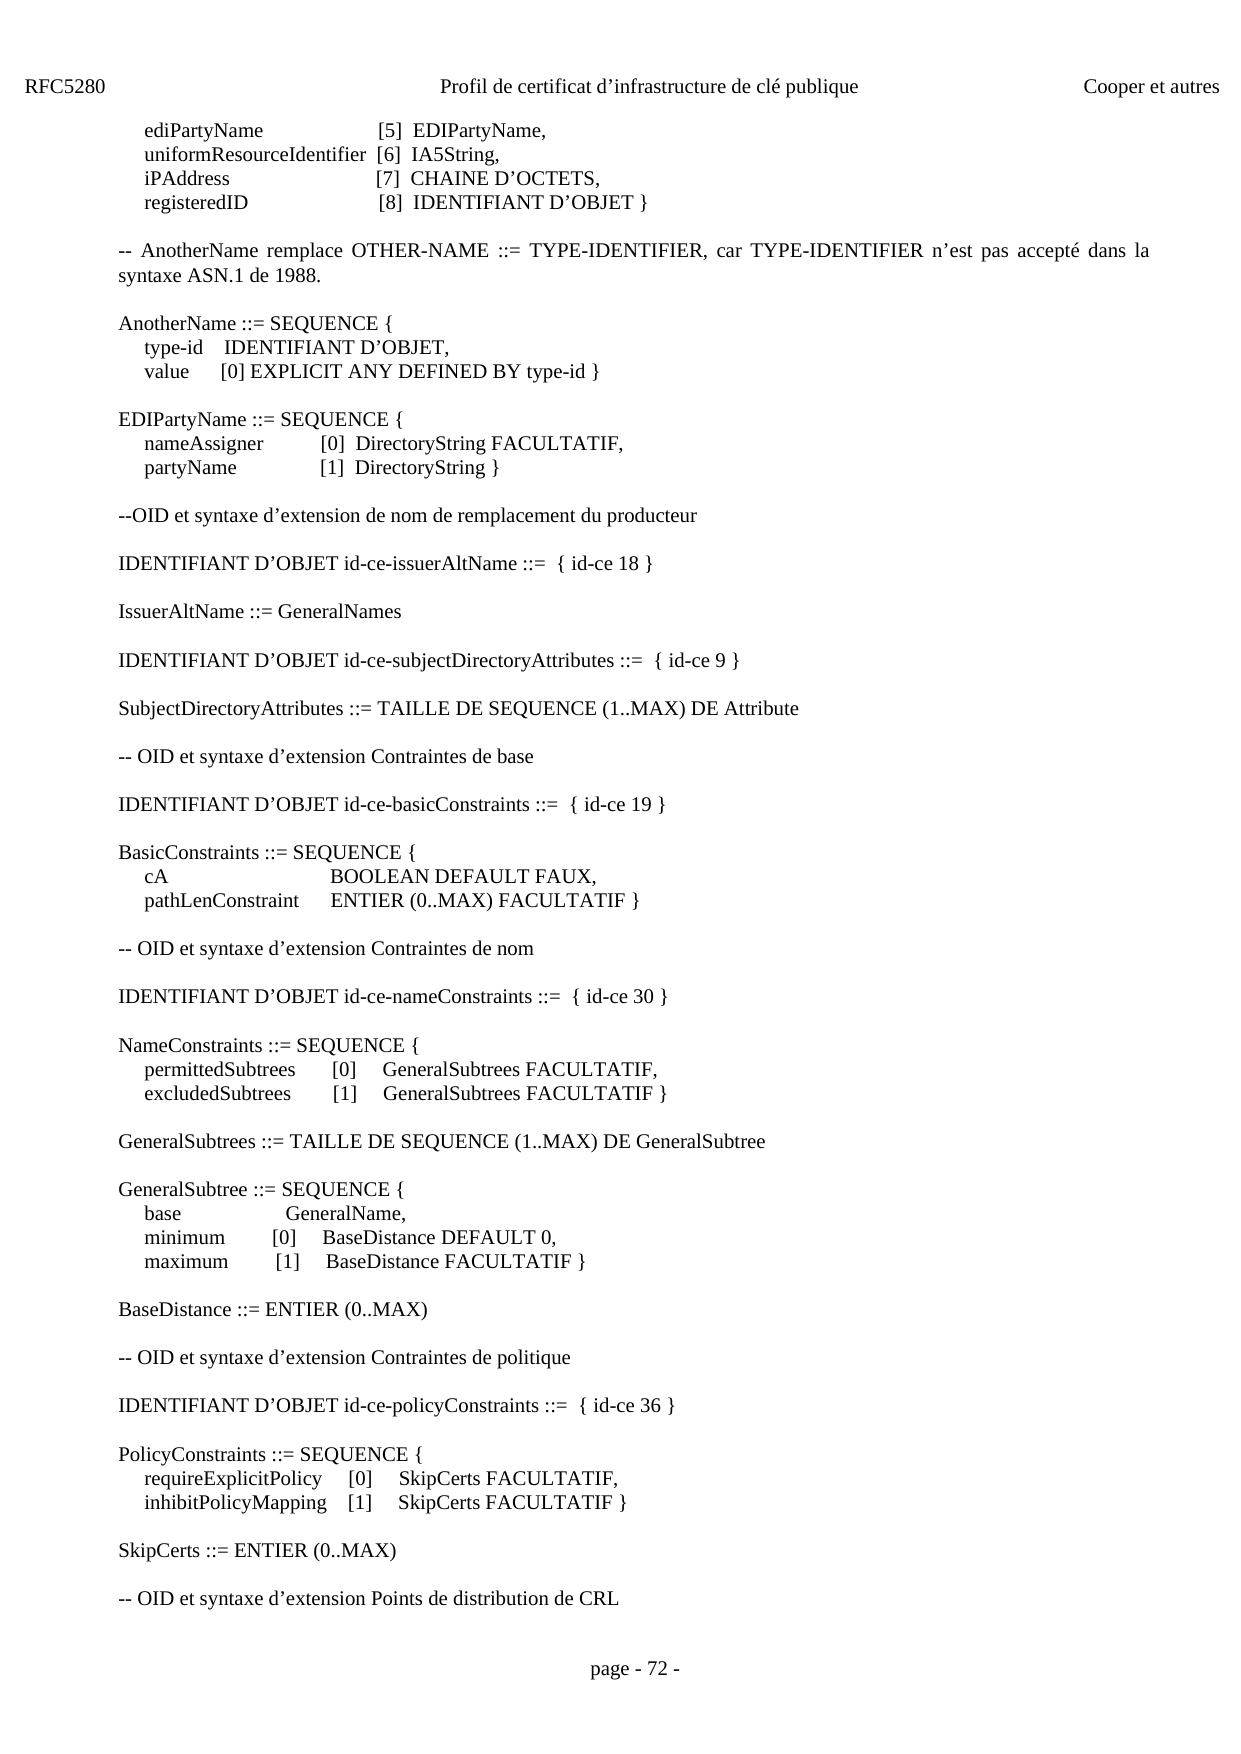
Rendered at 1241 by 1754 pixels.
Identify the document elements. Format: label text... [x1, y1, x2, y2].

text base GeneralName, [118, 1201, 1152, 1225]
text minimum [0] BaseDistance DEFAULT 0, [118, 1225, 1152, 1249]
text iPAddress [7] CHAINE D’OCTETS, [118, 166, 1152, 190]
text type-id IDENTIFIANT D’OBJET, [118, 335, 1152, 359]
text IDENTIFIANT D’OBJET id-ce-nameConstraints ::= { id-ce 30 } [118, 984, 1152, 1008]
text IssuerAltName ::= GeneralNames [118, 599, 1152, 623]
text registeredID [8] IDENTIFIANT D’OBJET } [118, 190, 1152, 214]
text uniformResourceIdentifier [6] IA5String, [118, 142, 1152, 166]
text ediPartyName [5] EDIPartyName, [118, 118, 1152, 142]
text partyName [1] DirectoryString } [118, 455, 1152, 479]
text BasicConstraints ::= SEQUENCE { [118, 840, 1152, 864]
text excludedSubtrees [1] GeneralSubtrees FACULTATIF } [118, 1081, 1152, 1105]
text maximum [1] BaseDistance FACULTATIF } [118, 1249, 1152, 1273]
text -- OID et syntaxe d’extension Contraintes de politique [118, 1345, 1152, 1369]
text -- OID et syntaxe d’extension Points de distribution de CRL [118, 1586, 1152, 1610]
text -- OID et syntaxe d’extension Contraintes de base [118, 744, 1152, 768]
text IDENTIFIANT D’OBJET id-ce-subjectDirectoryAttributes ::= { id-ce 9 } [118, 647, 1152, 672]
text PolicyConstraints ::= SEQUENCE { [118, 1442, 1152, 1466]
text permittedSubtrees [0] GeneralSubtrees FACULTATIF, [118, 1057, 1152, 1081]
text requireExplicitPolicy [0] SkipCerts FACULTATIF, [118, 1466, 1152, 1490]
text nameAssigner [0] DirectoryString FACULTATIF, [118, 431, 1152, 455]
text value [0] EXPLICIT ANY DEFINED BY type-id } [118, 359, 1152, 383]
text cA BOOLEAN DEFAULT FAUX, [118, 864, 1152, 888]
text GeneralSubtrees ::= TAILLE DE SEQUENCE (1..MAX) DE GeneralSubtree [118, 1129, 1152, 1153]
text inhibitPolicyMapping [1] SkipCerts FACULTATIF } [118, 1490, 1152, 1514]
text IDENTIFIANT D’OBJET id-ce-issuerAltName ::= { id-ce 18 } [118, 551, 1152, 575]
text IDENTIFIANT D’OBJET id-ce-basicConstraints ::= { id-ce 19 } [118, 792, 1152, 816]
text EDIPartyName ::= SEQUENCE { [118, 407, 1152, 431]
text SubjectDirectoryAttributes ::= TAILLE DE SEQUENCE (1..MAX) DE Attribute [118, 696, 1152, 720]
text BaseDistance ::= ENTIER (0..MAX) [118, 1297, 1152, 1321]
text pathLenConstraint ENTIER (0..MAX) FACULTATIF } [118, 888, 1152, 912]
text -- OID et syntaxe d’extension Contraintes de nom [118, 936, 1152, 960]
text NameConstraints ::= SEQUENCE { [118, 1032, 1152, 1057]
text -- AnotherName remplace OTHER-NAME ::= TYPE-IDENTIFIER, car TYPE-IDENTIFIER n’est pas accepté dans la syntaxe ASN.1 de 1988. [118, 238, 1152, 287]
text --OID et syntaxe d’extension de nom de remplacement du producteur [118, 503, 1152, 527]
text GeneralSubtree ::= SEQUENCE { [118, 1177, 1152, 1201]
text AnotherName ::= SEQUENCE { [118, 311, 1152, 335]
text SkipCerts ::= ENTIER (0..MAX) [118, 1538, 1152, 1562]
text IDENTIFIANT D’OBJET id-ce-policyConstraints ::= { id-ce 36 } [118, 1393, 1152, 1417]
